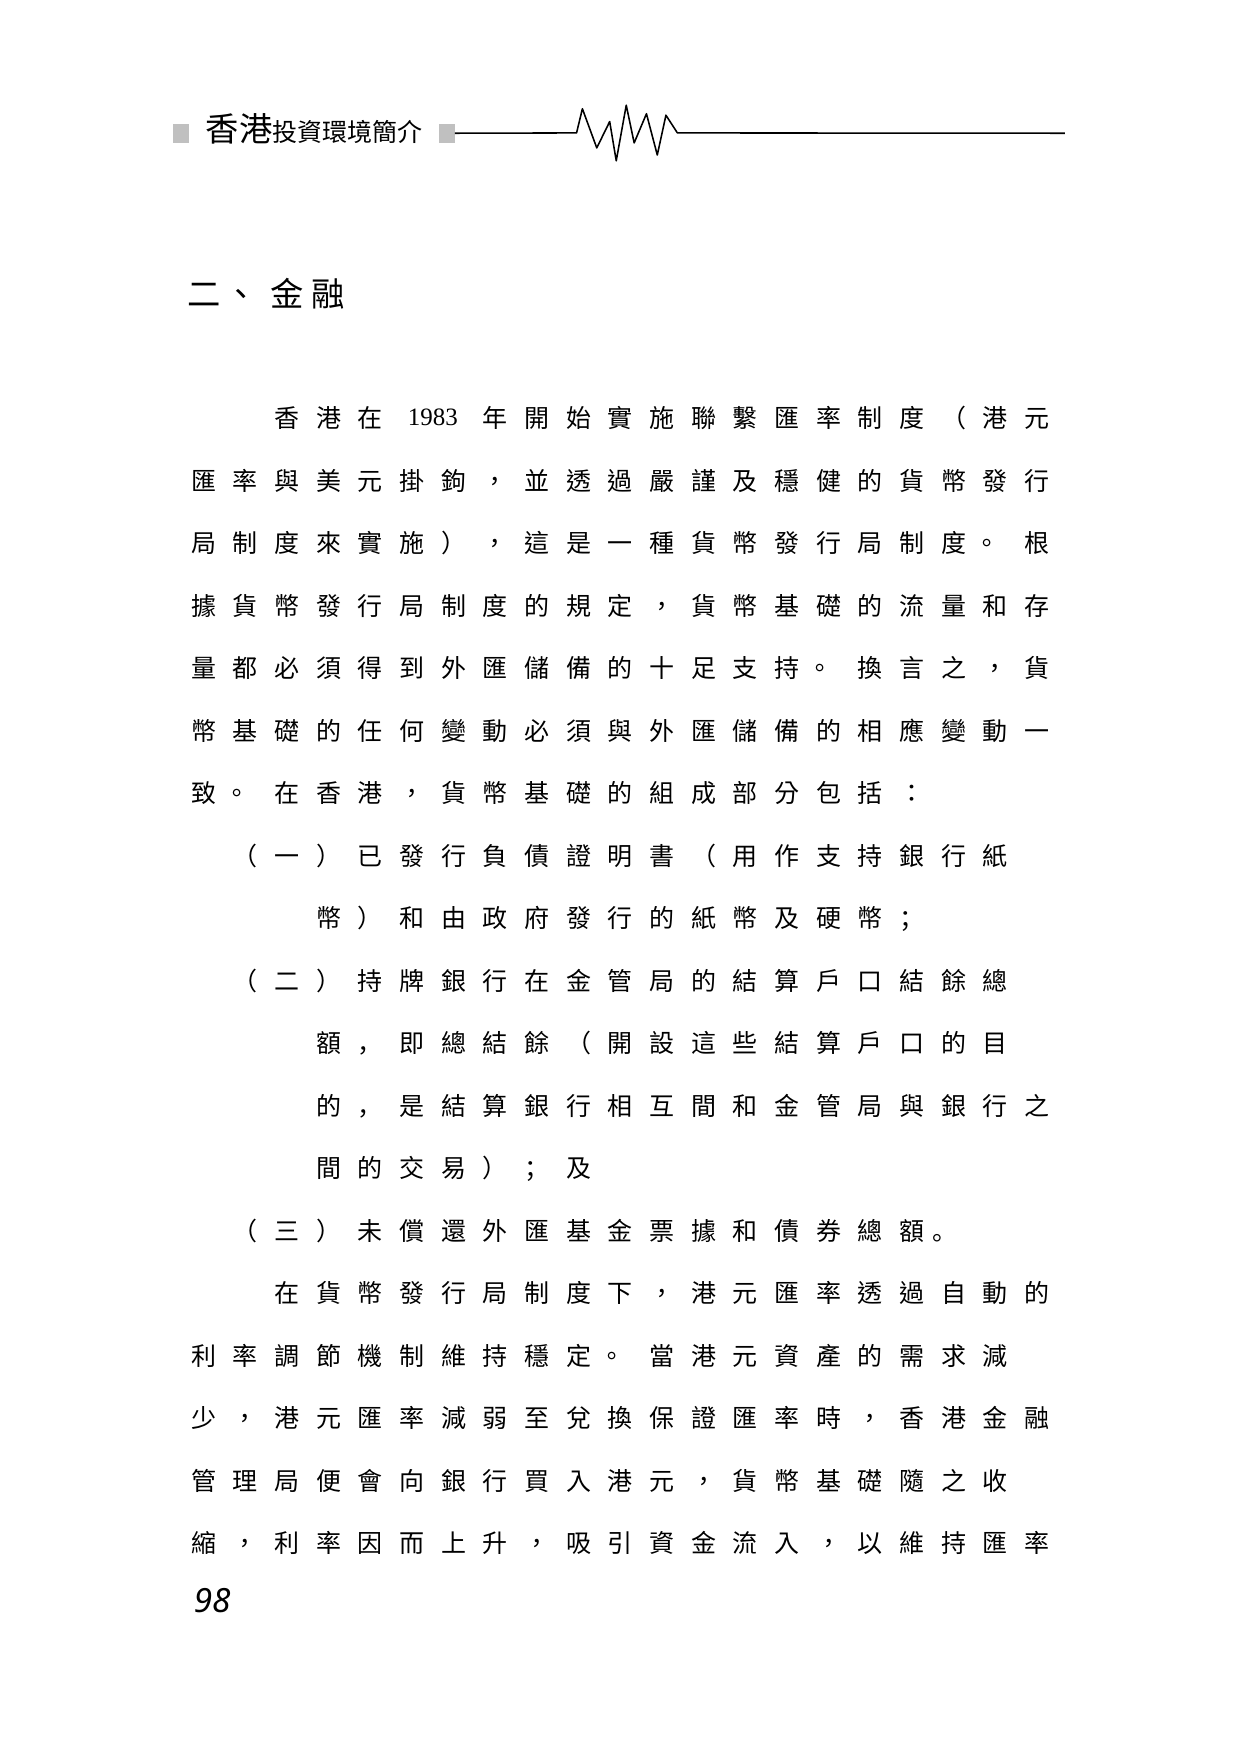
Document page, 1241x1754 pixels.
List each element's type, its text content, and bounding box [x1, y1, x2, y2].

text 二、金融 [183, 250, 1058, 313]
text 在貨幣發行局制度下，港元匯率透過自動的利率調節機制維持穩定。當港元資產的需求減少，港元匯率減弱至兌換保證匯率時，香港金融管理局便會向銀行買入港元，貨幣基礎隨之收縮，利率因而上升，吸引資金流入，以維持匯率 [183, 1250, 1058, 1563]
text （二）持牌銀行在金管局的結算戶口結餘總額，即總結餘（開設這些結算戶口的目的，是結算銀行相互間和金管局與銀行之間的交易）；及 [207, 938, 1058, 1188]
text （一）已發行負債證明書（用作支持銀行紙幣）和由政府發行的紙幣及硬幣； [207, 813, 1058, 938]
text 香港在1983年開始實施聯繫匯率制度（港元匯率與美元掛鉤，並透過嚴謹及穩健的貨幣發行局制度來實施），這是一種貨幣發行局制度。根據貨幣發行局制度的規定，貨幣基礎的流量和存量都必須得到外匯儲備的十足支持。換言之，貨幣基礎的任何變動必須與外匯儲備的相應變動一致。在香港，貨幣基礎的組成部分包括： [183, 375, 1058, 813]
text （三）未償還外匯基金票據和債券總額。 [207, 1188, 1058, 1250]
